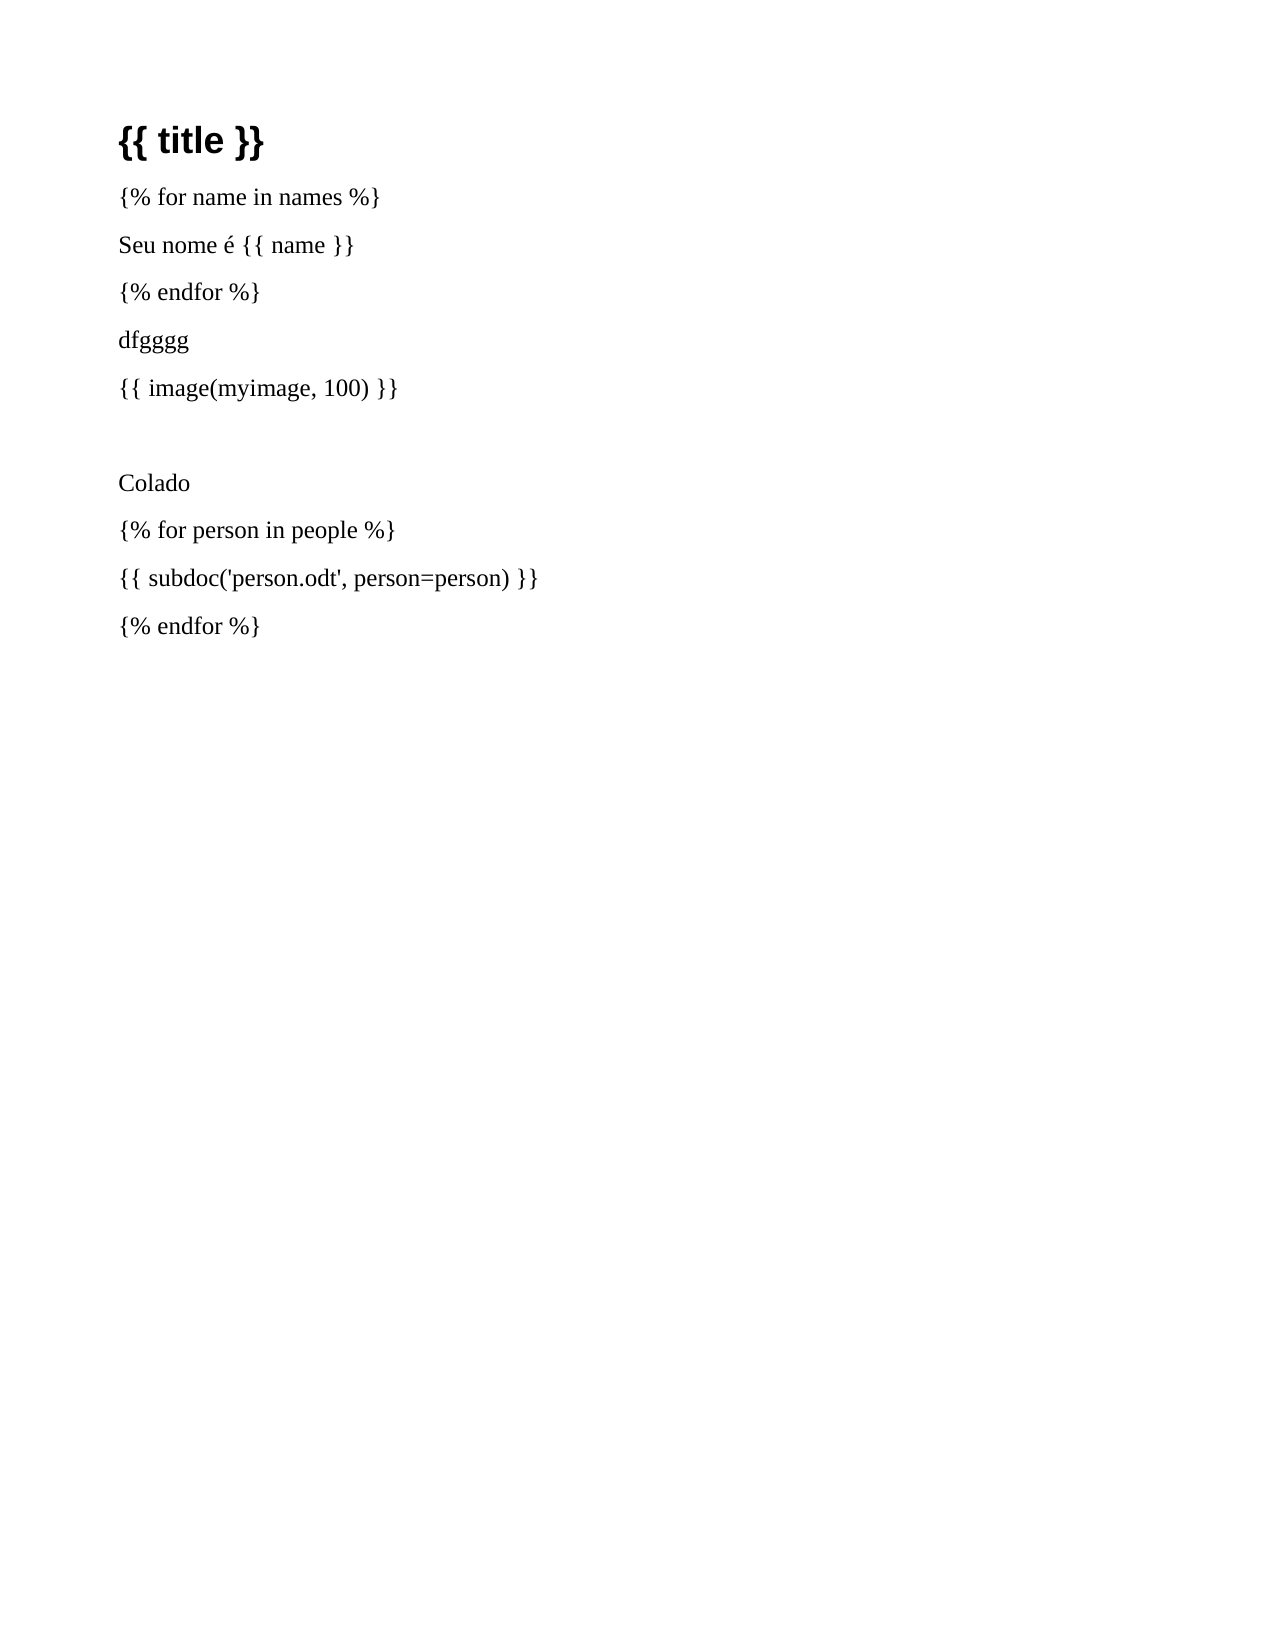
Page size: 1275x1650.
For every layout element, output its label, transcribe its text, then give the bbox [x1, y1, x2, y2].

text {% for person in people %} [118, 516, 1157, 544]
text Seu nome é {{ name }} [118, 230, 1157, 259]
text Colado [118, 468, 1157, 497]
text {{ subdoc('person.odt', person=person) }} [118, 563, 1157, 592]
text {% endfor %} [118, 611, 1157, 639]
text dfgggg [118, 325, 1157, 354]
text {{ image(myimage, 100) }} [118, 373, 1157, 401]
text {% endfor %} [118, 277, 1157, 306]
text {% for name in names %} [118, 182, 1157, 211]
text {{ title }} [118, 118, 1157, 161]
